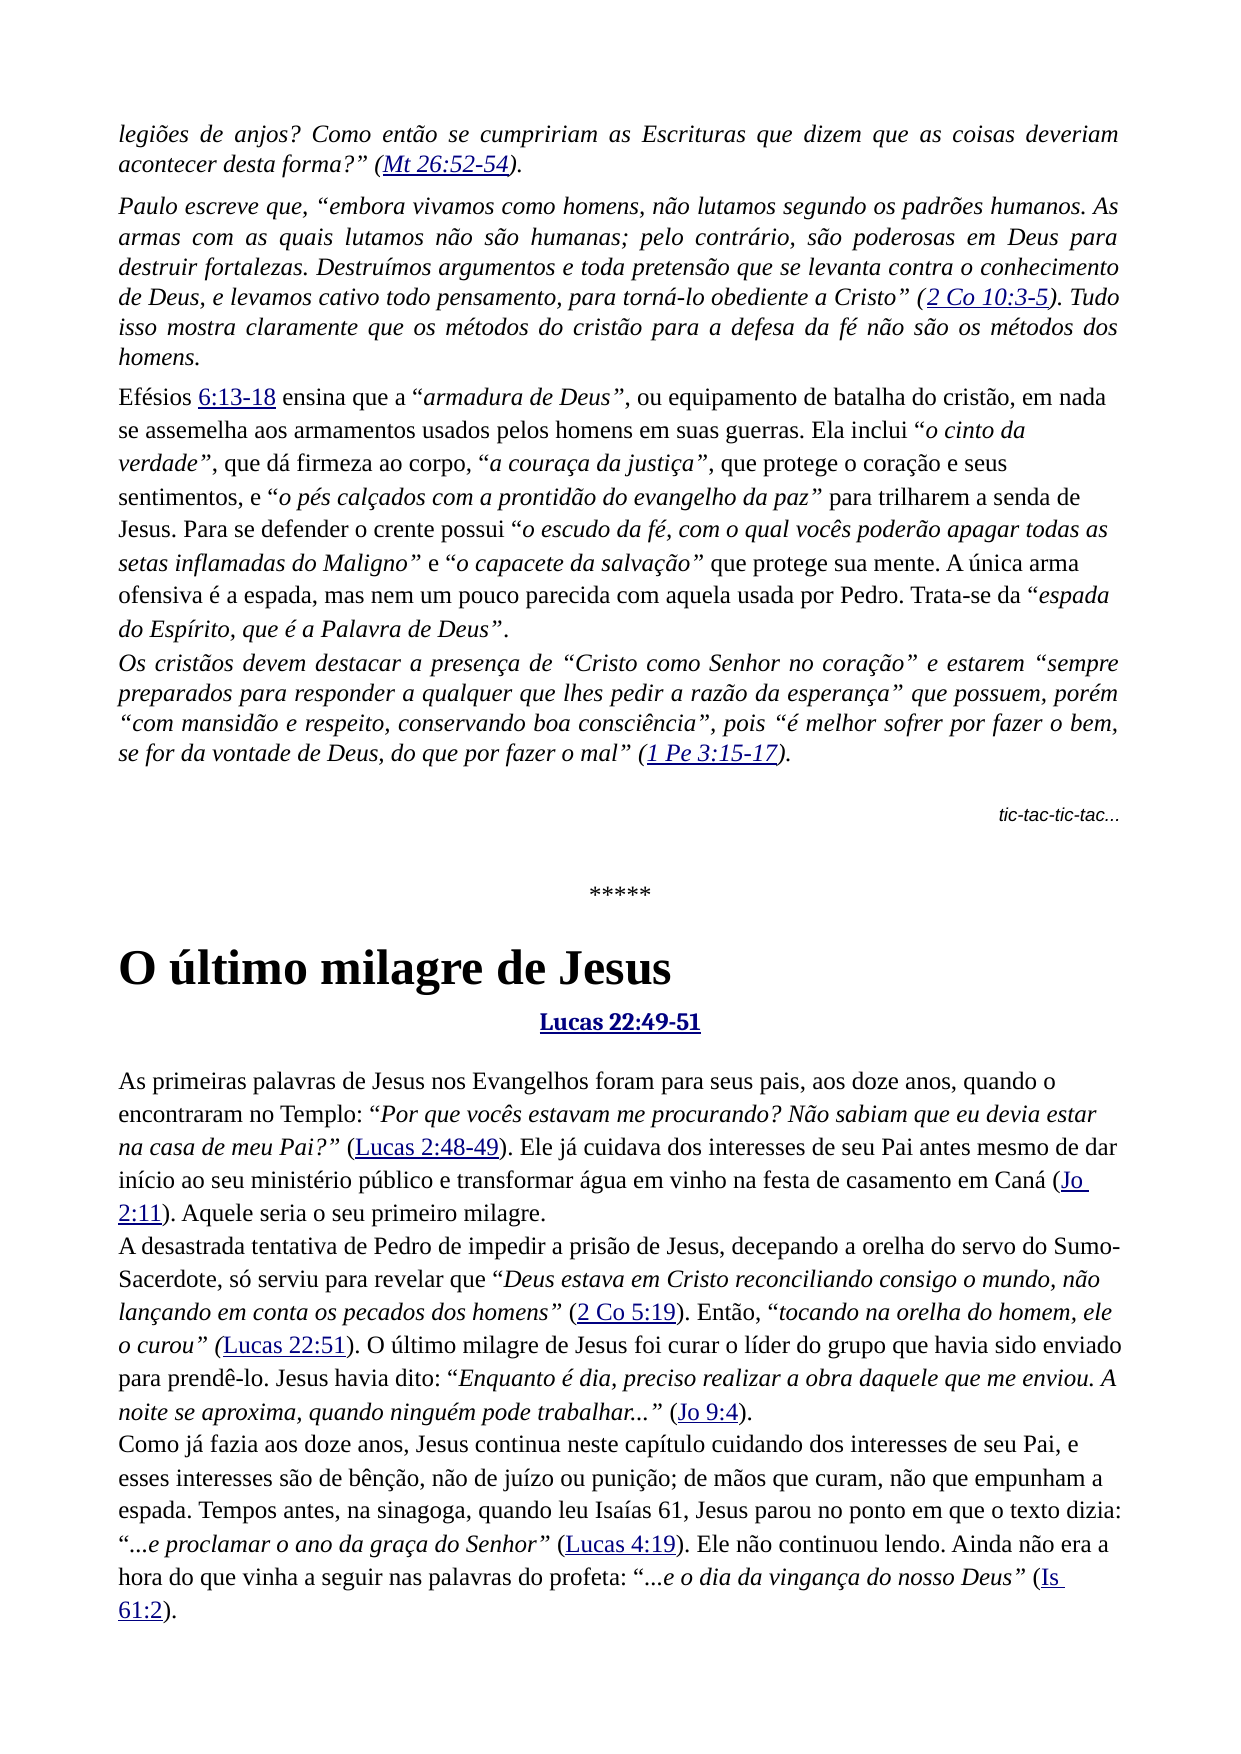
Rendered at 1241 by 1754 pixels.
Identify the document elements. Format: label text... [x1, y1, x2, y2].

text Efésios 6:13-18 ensina que a “armadura de Deus”, ou equipamento de batalha do cristão, em nada se assemelha aos armamentos usados pelos homens em suas guerras. Ela inclui “o cinto da verdade”, que dá firmeza ao corpo, “a couraça da justiça”, que protege o coração e seus sentimentos, e “o pés calçados com a prontidão do evangelho da paz” para trilharem a senda de Jesus. Para se defender o crente possui “o escudo da fé, com o qual vocês poderão apagar todas as setas inflamadas do Maligno” e “o capacete da salvação” que protege sua mente. A única arma ofensiva é a espada, mas nem um pouco parecida com aquela usada por Pedro. Trata-se da “espada do Espírito, que é a Palavra de Deus”. [118, 382, 1122, 642]
text Lucas 22:49-51 [118, 1008, 1122, 1037]
text Os cristãos devem destacar a presença de “Cristo como Senhor no coração” e estarem “sempre preparados para responder a qualquer que lhes pedir a razão da esperança” que possuem, porém “com mansidão e respeito, conservando boa consciência”, pois “é melhor sofrer por fazer o bem, se for da vontade de Deus, do que por fazer o mal” (1 Pe 3:15-17). [118, 647, 1122, 767]
subtitle O último milagre de Jesus [118, 938, 1122, 995]
text As primeiras palavras de Jesus nos Evangelhos foram para seus pais, aos doze anos, quando o encontraram no Templo: “Por que vocês estavam me procurando? Não sabiam que eu devia estar na casa de meu Pai?” (Lucas 2:48-49). Ele já cuidava dos interesses de seu Pai antes mesmo de dar início ao seu ministério público e transformar água em vinho na festa de casamento em Caná (Jo 2:11). Aquele seria o seu primeiro milagre. [118, 1066, 1122, 1227]
text legiões de anjos? Como então se cumpririam as Escrituras que dizem que as coisas deveriam acontecer desta forma?” (Mt 26:52-54). [118, 118, 1122, 178]
text A desastrada tentativa de Pedro de impedir a prisão de Jesus, decepando a orelha do servo do Sumo-Sacerdote, só serviu para revelar que “Deus estava em Cristo reconciliando consigo o mundo, não lançando em conta os pecados dos homens” (2 Co 5:19). Então, “tocando na orelha do homem, ele o curou” (Lucas 22:51). O último milagre de Jesus foi curar o líder do grupo que havia sido enviado para prendê-lo. Jesus havia dito: “Enquanto é dia, preciso realizar a obra daquele que me enviou. A noite se aproxima, quando ninguém pode trabalhar...” (Jo 9:4). [118, 1231, 1122, 1425]
text Como já fazia aos doze anos, Jesus continua neste capítulo cuidando dos interesses de seu Pai, e esses interesses são de bênção, não de juízo ou punição; de mãos que curam, não que empunham a espada. Tempos antes, na sinagoga, quando leu Isaías 61, Jesus parou no ponto em que o texto dizia: “...e proclamar o ano da graça do Senhor” (Lucas 4:19). Ele não continuou lendo. Ainda não era a hora do que vinha a seguir nas palavras do profeta: “...e o dia da vingança do nosso Deus” (Is 61:2). [118, 1429, 1122, 1623]
text ***** [118, 880, 1122, 909]
text tic-tac-tic-tac... [118, 804, 1122, 826]
text Paulo escreve que, “embora vivamos como homens, não lutamos segundo os padrões humanos. As armas com as quais lutamos não são humanas; pelo contrário, são poderosas em Deus para destruir fortalezas. Destruímos argumentos e toda pretensão que se levanta contra o conhecimento de Deus, e levamos cativo todo pensamento, para torná-lo obediente a Cristo” (2 Co 10:3-5). Tudo isso mostra claramente que os métodos do cristão para a defesa da fé não são os métodos dos homens. [118, 190, 1122, 371]
